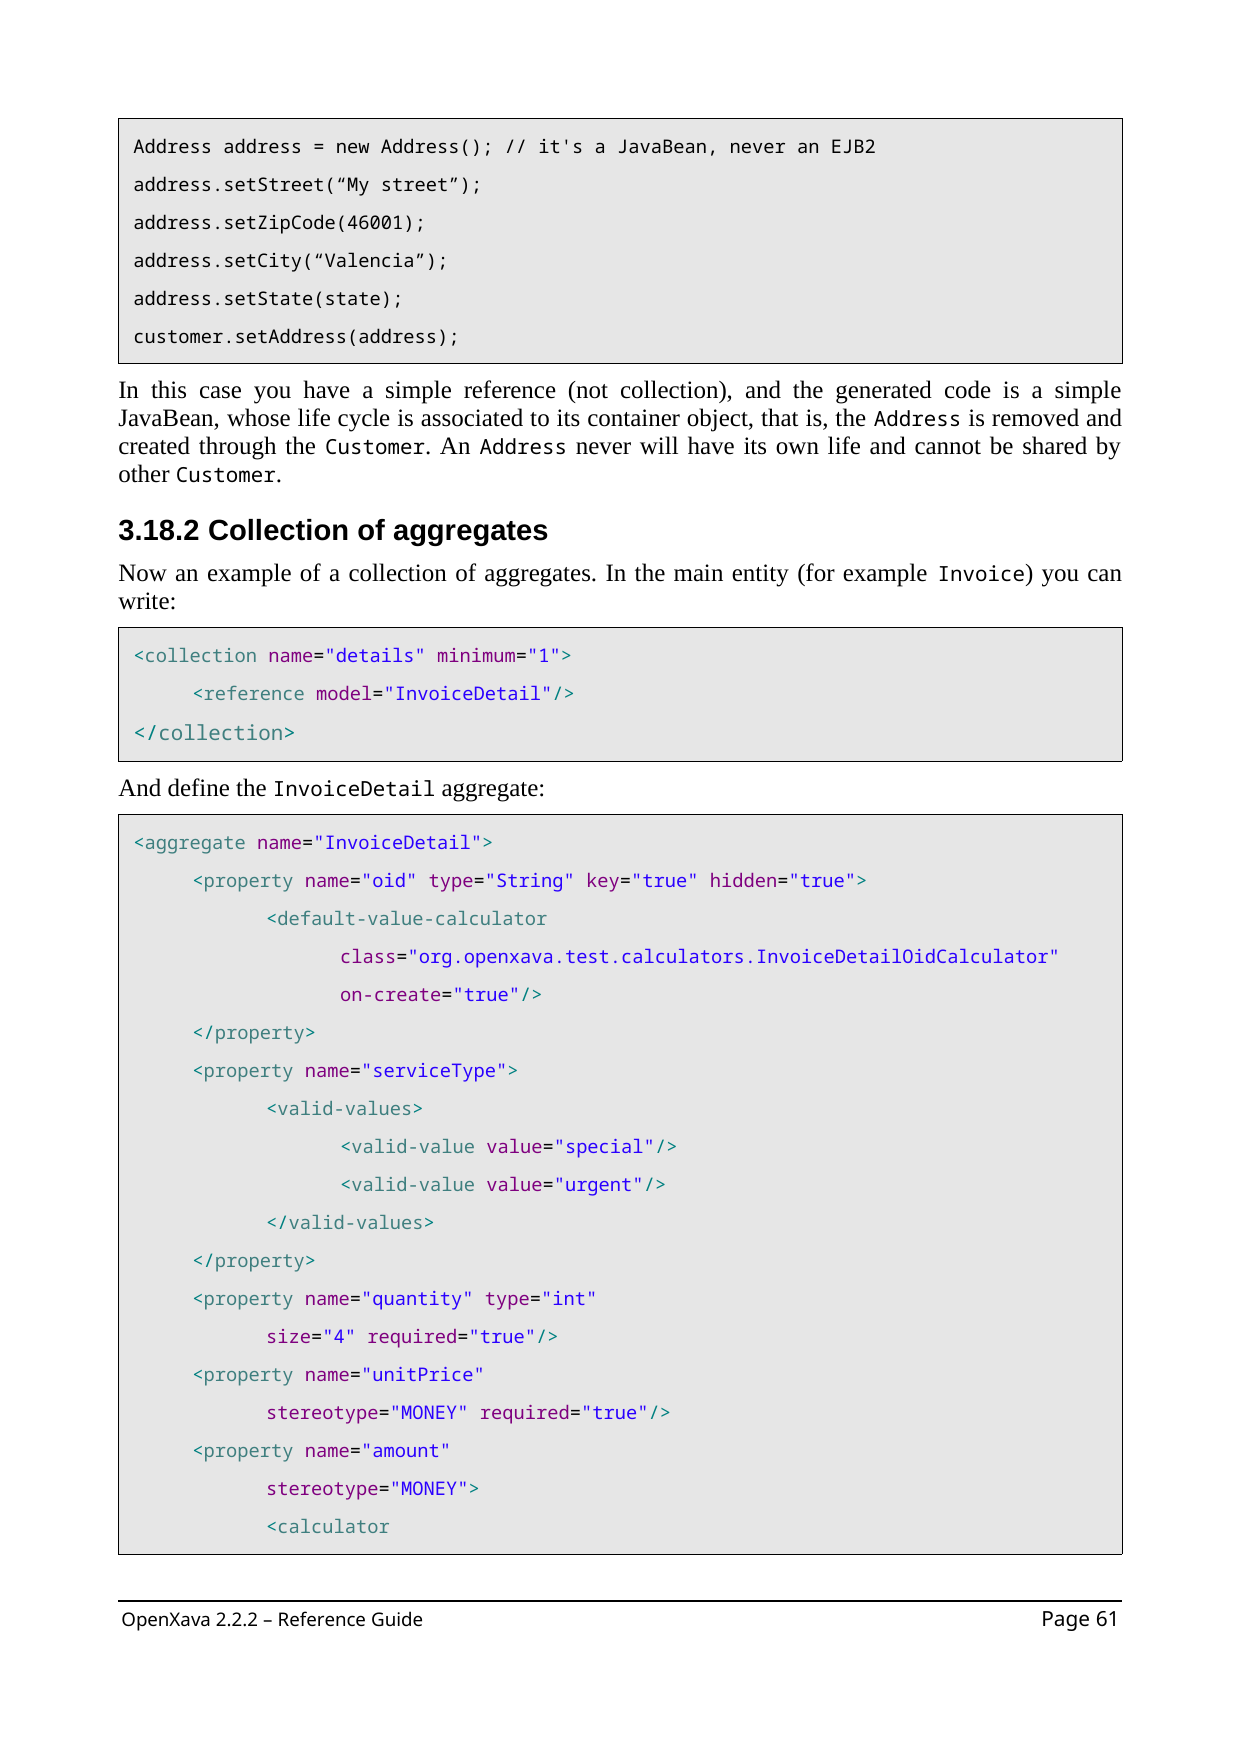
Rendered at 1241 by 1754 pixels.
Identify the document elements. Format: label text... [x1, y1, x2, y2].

text address.setState(state); [119, 270, 1122, 308]
text <valid-value value="special"/> [119, 1118, 1122, 1157]
text In this case you have a simple reference (not collection), and the generated code is a simple JavaBean, whose life cycle is associated to its container object, that is, the Address is removed and created through the Customer. An Address never will have its own life and cannot be shared by other Customer. [118, 376, 1122, 488]
text <valid-value value="urgent"/> [119, 1157, 1122, 1194]
text <reference model="InvoiceDetail"/> [119, 665, 1122, 703]
text <default-value-calculator [119, 890, 1122, 928]
text <property name="amount" [119, 1423, 1122, 1461]
text Address address = new Address(); // it's a JavaBean, never an EJB2 [119, 119, 1122, 156]
text <property name="serviceType"> [119, 1042, 1122, 1081]
text <aggregate name="InvoiceDetail"> [119, 815, 1122, 852]
text </collection> [119, 703, 1122, 761]
text customer.setAddress(address); [119, 308, 1122, 363]
text <calculator [119, 1499, 1122, 1554]
text on-create="true"/> [119, 966, 1122, 1004]
text stereotype="MONEY"> [119, 1461, 1122, 1499]
text address.setStreet(“My street”); [119, 156, 1122, 194]
text stereotype="MONEY" required="true"/> [119, 1385, 1122, 1423]
text <property name="quantity" type="int" [119, 1271, 1122, 1309]
text address.setZipCode(46001); [119, 194, 1122, 232]
text And define the InvoiceDetail aggregate: [118, 774, 1122, 802]
text size="4" required="true"/> [119, 1309, 1122, 1347]
text address.setCity(“Valencia”); [119, 232, 1122, 270]
text <property name="unitPrice" [119, 1347, 1122, 1385]
text </property> [119, 1233, 1122, 1271]
text <property name="oid" type="String" key="true" hidden="true"> [119, 852, 1122, 890]
text </property> [119, 1004, 1122, 1042]
text class="org.openxava.test.calculators.InvoiceDetailOidCalculator" [119, 928, 1122, 966]
subtitle Collection of aggregates [118, 513, 1122, 546]
text Now an example of a collection of aggregates. In the main entity (for example Invoice) you can write: [118, 559, 1122, 614]
text <valid-values> [119, 1081, 1122, 1118]
text <collection name="details" minimum="1"> [119, 628, 1122, 665]
text </valid-values> [119, 1194, 1122, 1233]
